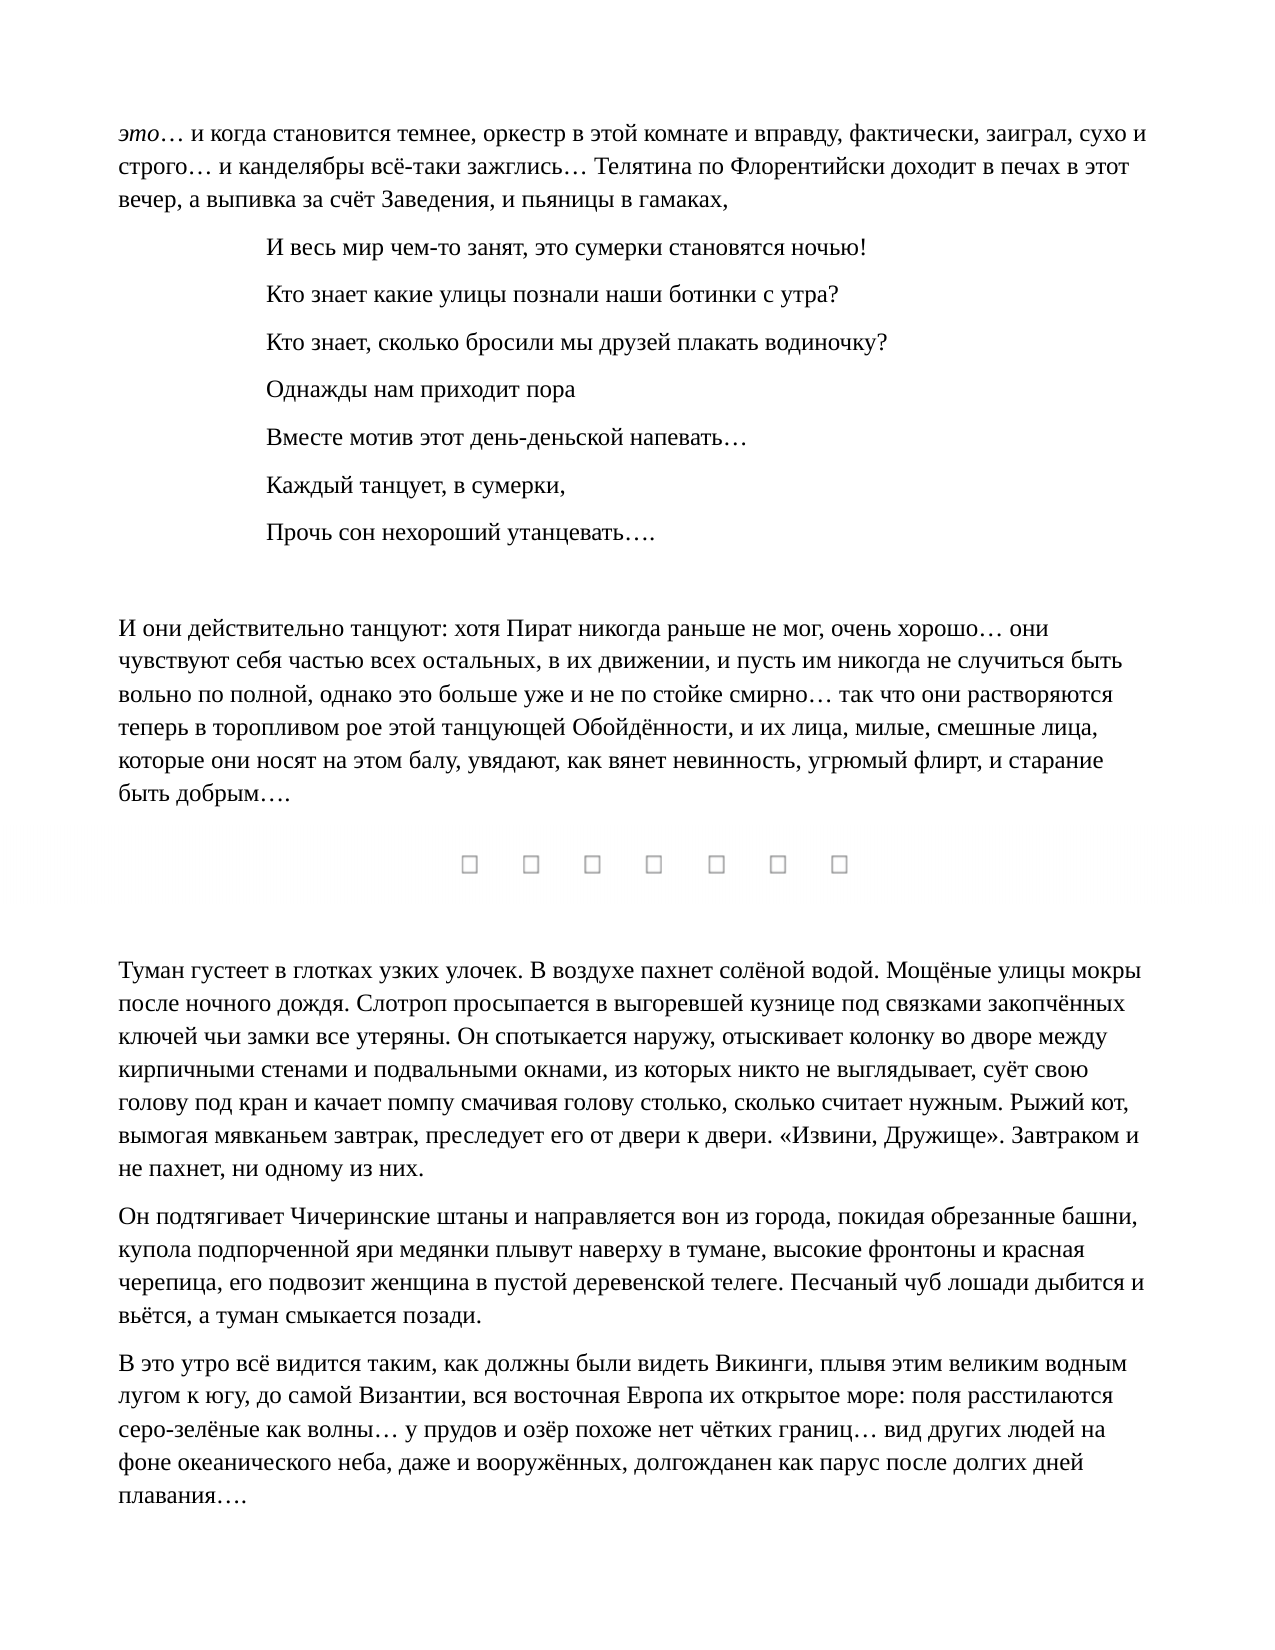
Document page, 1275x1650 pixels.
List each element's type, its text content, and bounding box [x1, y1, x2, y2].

text И они действительно танцуют: хотя Пират никогда раньше не мог, очень хорошо… они чувствуют себя частью всех остальных, в их движении, и пусть им никогда не случиться быть вольно по полной, однако это больше уже и не по стойке смирно… так что они растворяются теперь в торопливом рое этой танцующей Обойдённости, и их лица, милые, смешные лица, которые они носят на этом балу, увядают, как вянет невинность, угрюмый флирт, и старание быть добрым…. [118, 613, 1157, 806]
text Вместе мотив этот день-деньской напевать… [266, 422, 1157, 451]
text Туман густеет в глотках узких улочек. В воздухе пахнет солёной водой. Мощёные улицы мокры после ночного дождя. Слотроп просыпается в выгоревшей кузнице под связками закопчённых ключей чьи замки все утеряны. Он спотыкается наружу, отыскивает колонку во дворе между кирпичными стенами и подвальными окнами, из которых никто не выглядывает, суёт свою голову под кран и качает помпу смачивая голову столько, сколько считает нужным. Рыжий кот, вымогая мявканьем завтрак, преследует его от двери к двери. «Извини, Дружище». Завтраком и не пахнет, ни одному из них. [118, 955, 1157, 1182]
text И весь мир чем-то занят, это сумерки становятся ночью! [266, 232, 1157, 261]
text В это утро всё видится таким, как должны были видеть Викинги, плывя этим великим водным лугом к югу, до самой Византии, вся восточная Европа их открытое море: поля расстилаются серо-зелёные как волны… у прудов и озёр похоже нет чётких границ… вид других людей на фоне океанического неба, даже и вооружённых, долгожданен как парус после долгих дней плавания…. [118, 1348, 1157, 1508]
text Каждый танцует, в сумерки, [266, 470, 1157, 498]
text Кто знает, сколько бросили мы друзей плакать водиночку? [266, 327, 1157, 356]
text Однажды нам приходит пора [266, 374, 1157, 403]
text это… и когда становится темнее, оркестр в этой комнате и вправду, фактически, заиграл, сухо и строго… и канделябры всё-таки зажглись… Телятина по Флорентийски доходит в печах в этот вечер, а выпивка за счёт Заведения, и пьяницы в гамаках, [118, 118, 1157, 213]
picture [0, 825, 1275, 904]
text Он подтягивает Чичеринские штаны и направляется вон из города, покидая обрезанные башни, купола подпорченной яри медянки плывут наверху в тумане, высокие фронтоны и красная черепица, его подвозит женщина в пустой деревенской телеге. Песчаный чуб лошади дыбится и вьётся, а туман смыкается позади. [118, 1201, 1157, 1329]
text Кто знает какие улицы познали наши ботинки с утра? [266, 279, 1157, 308]
text Прочь сон нехороший утанцевать…. [266, 517, 1157, 546]
